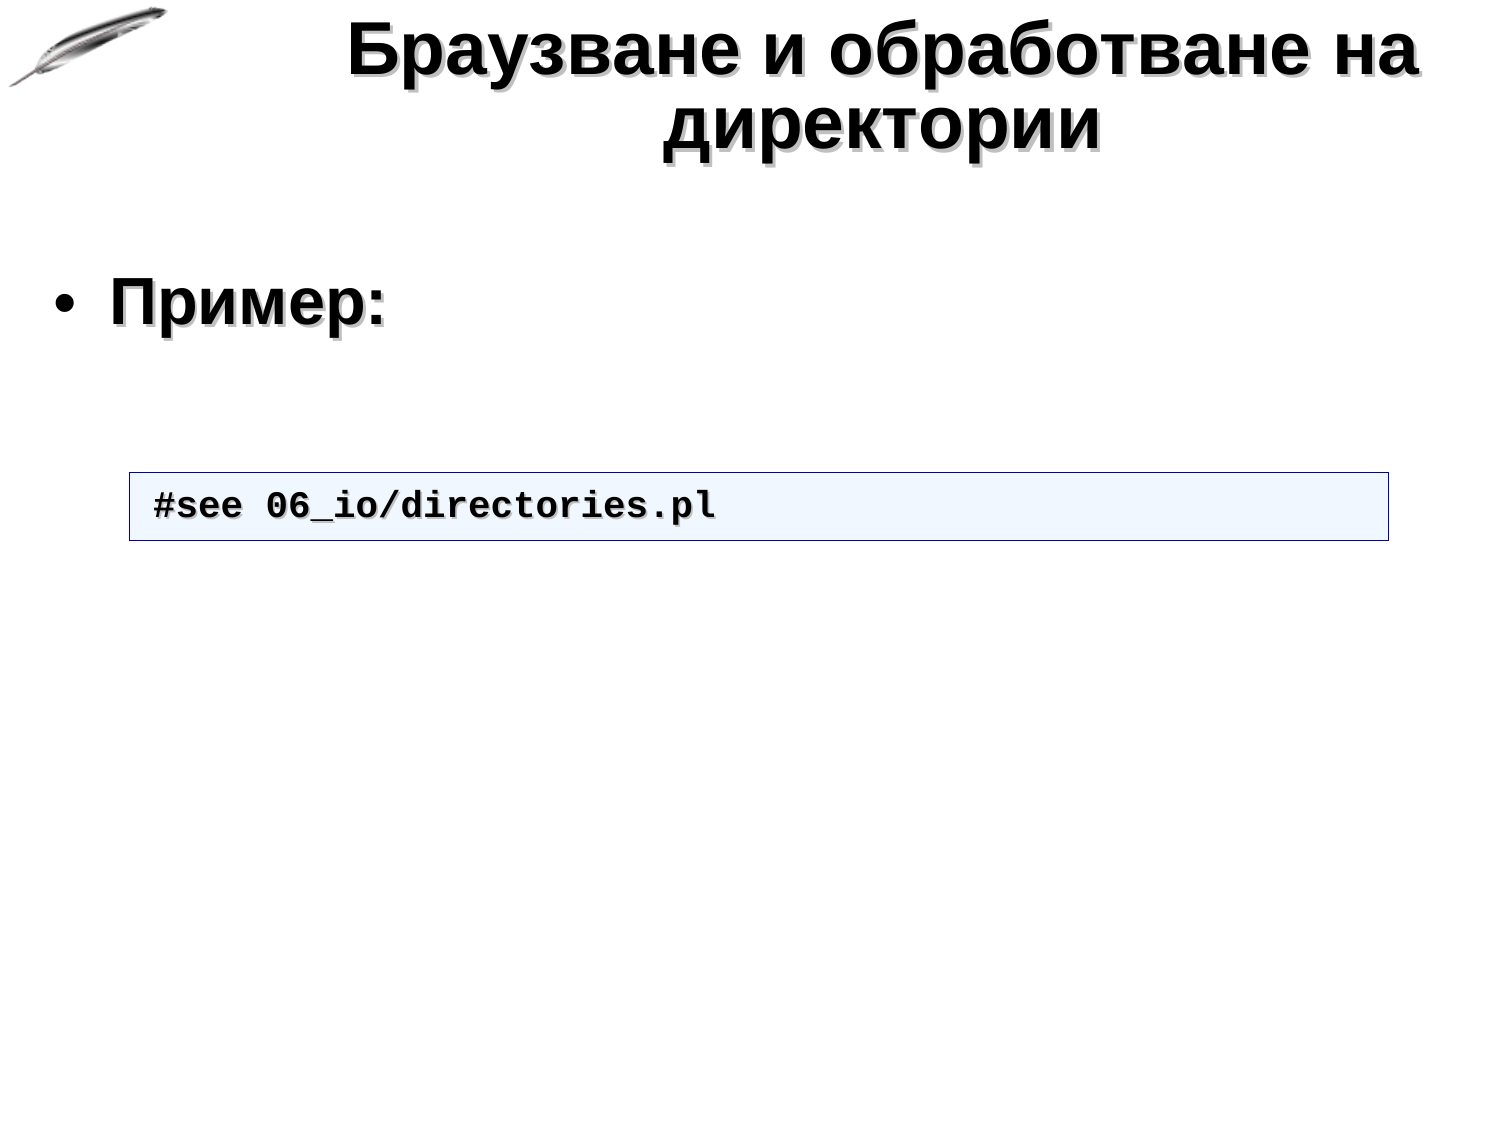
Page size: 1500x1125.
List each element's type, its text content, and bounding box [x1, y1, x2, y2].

picture [5, 5, 173, 89]
list Пример: [53, 265, 1447, 1084]
text_box #see 06_io/directories.pl [129, 472, 1388, 541]
title Браузване и обработване на директории [265, 0, 1500, 179]
